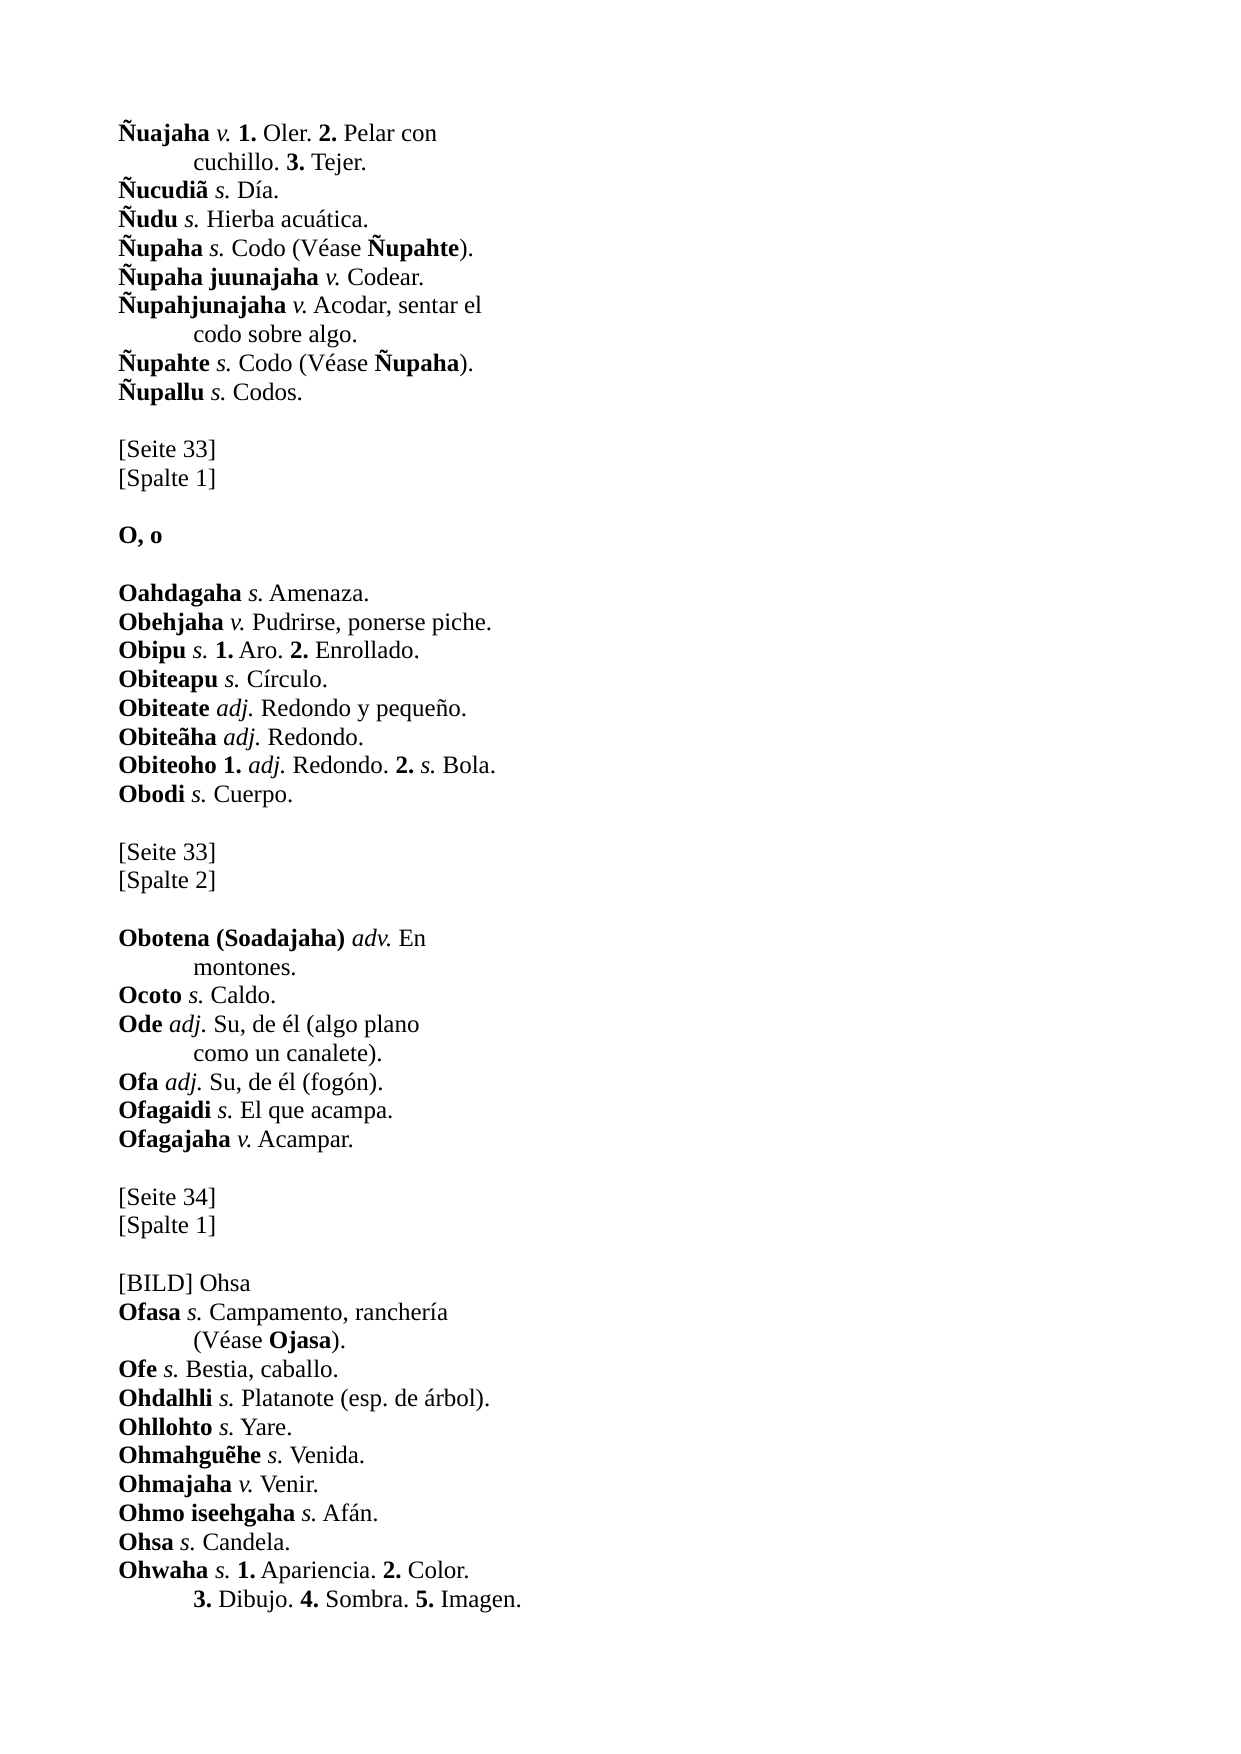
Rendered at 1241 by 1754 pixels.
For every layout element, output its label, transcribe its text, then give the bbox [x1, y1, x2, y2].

text Ñupahte s. Codo (Véase Ñupaha). [118, 348, 1122, 377]
text Oahdagaha s. Amenaza. [118, 578, 1122, 607]
text Ofa adj. Su, de él (fogón). [118, 1067, 1122, 1096]
text Ohmo iseehgaha s. Afán. [118, 1498, 1122, 1527]
text [Spalte 2] [118, 866, 1122, 894]
text cuchillo. 3. Tejer. [118, 147, 1122, 176]
text codo sobre algo. [118, 319, 1122, 348]
text Obiteoho 1. adj. Redondo. 2. s. Bola. [118, 751, 1122, 779]
text Ofe s. Bestia, caballo. [118, 1354, 1122, 1383]
text Obotena (Soadajaha) adv. En [118, 923, 1122, 952]
text [Spalte 1] [118, 1211, 1122, 1239]
text Ñucudiã s. Día. [118, 176, 1122, 204]
text Ofagaidi s. El que acampa. [118, 1096, 1122, 1124]
text Ohwaha s. 1. Apariencia. 2. Color. [118, 1556, 1122, 1584]
text [Seite 33] [118, 837, 1122, 866]
text [Seite 33] [118, 434, 1122, 463]
text Ohdalhli s. Platanote (esp. de árbol). [118, 1383, 1122, 1412]
text [Seite 34] [118, 1182, 1122, 1211]
text (Véase Ojasa). [118, 1326, 1122, 1354]
text Ñudu s. Hierba acuática. [118, 204, 1122, 233]
text Obehjaha v. Pudrirse, ponerse piche. [118, 607, 1122, 636]
text Ñuajaha v. 1. Oler. 2. Pelar con [118, 118, 1122, 147]
text Ofasa s. Campamento, ranchería [118, 1297, 1122, 1326]
text Ñupaha juunajaha v. Codear. [118, 262, 1122, 291]
text Ñupahjunajaha v. Acodar, sentar el [118, 291, 1122, 319]
text Obipu s. 1. Aro. 2. Enrollado. [118, 636, 1122, 664]
text Obiteapu s. Círculo. [118, 664, 1122, 693]
text montones. [118, 952, 1122, 981]
text Ohllohto s. Yare. [118, 1412, 1122, 1441]
text [BILD] Ohsa [118, 1268, 1122, 1297]
text Ñupaha s. Codo (Véase Ñupahte). [118, 233, 1122, 262]
text Ohmajaha v. Venir. [118, 1469, 1122, 1498]
text O, o [118, 521, 1122, 549]
text Ohsa s. Candela. [118, 1527, 1122, 1556]
text Obiteãha adj. Redondo. [118, 722, 1122, 751]
text Obodi s. Cuerpo. [118, 779, 1122, 808]
text 3. Dibujo. 4. Sombra. 5. Imagen. [118, 1584, 1122, 1613]
text Ñupallu s. Codos. [118, 377, 1122, 406]
text Ohmahguẽhe s. Venida. [118, 1441, 1122, 1469]
text Ode adj. Su, de él (algo plano [118, 1009, 1122, 1038]
text Obiteate adj. Redondo y pequeño. [118, 693, 1122, 722]
text [Spalte 1] [118, 463, 1122, 492]
text Ocoto s. Caldo. [118, 981, 1122, 1009]
text como un canalete). [118, 1038, 1122, 1067]
text Ofagajaha v. Acampar. [118, 1124, 1122, 1153]
